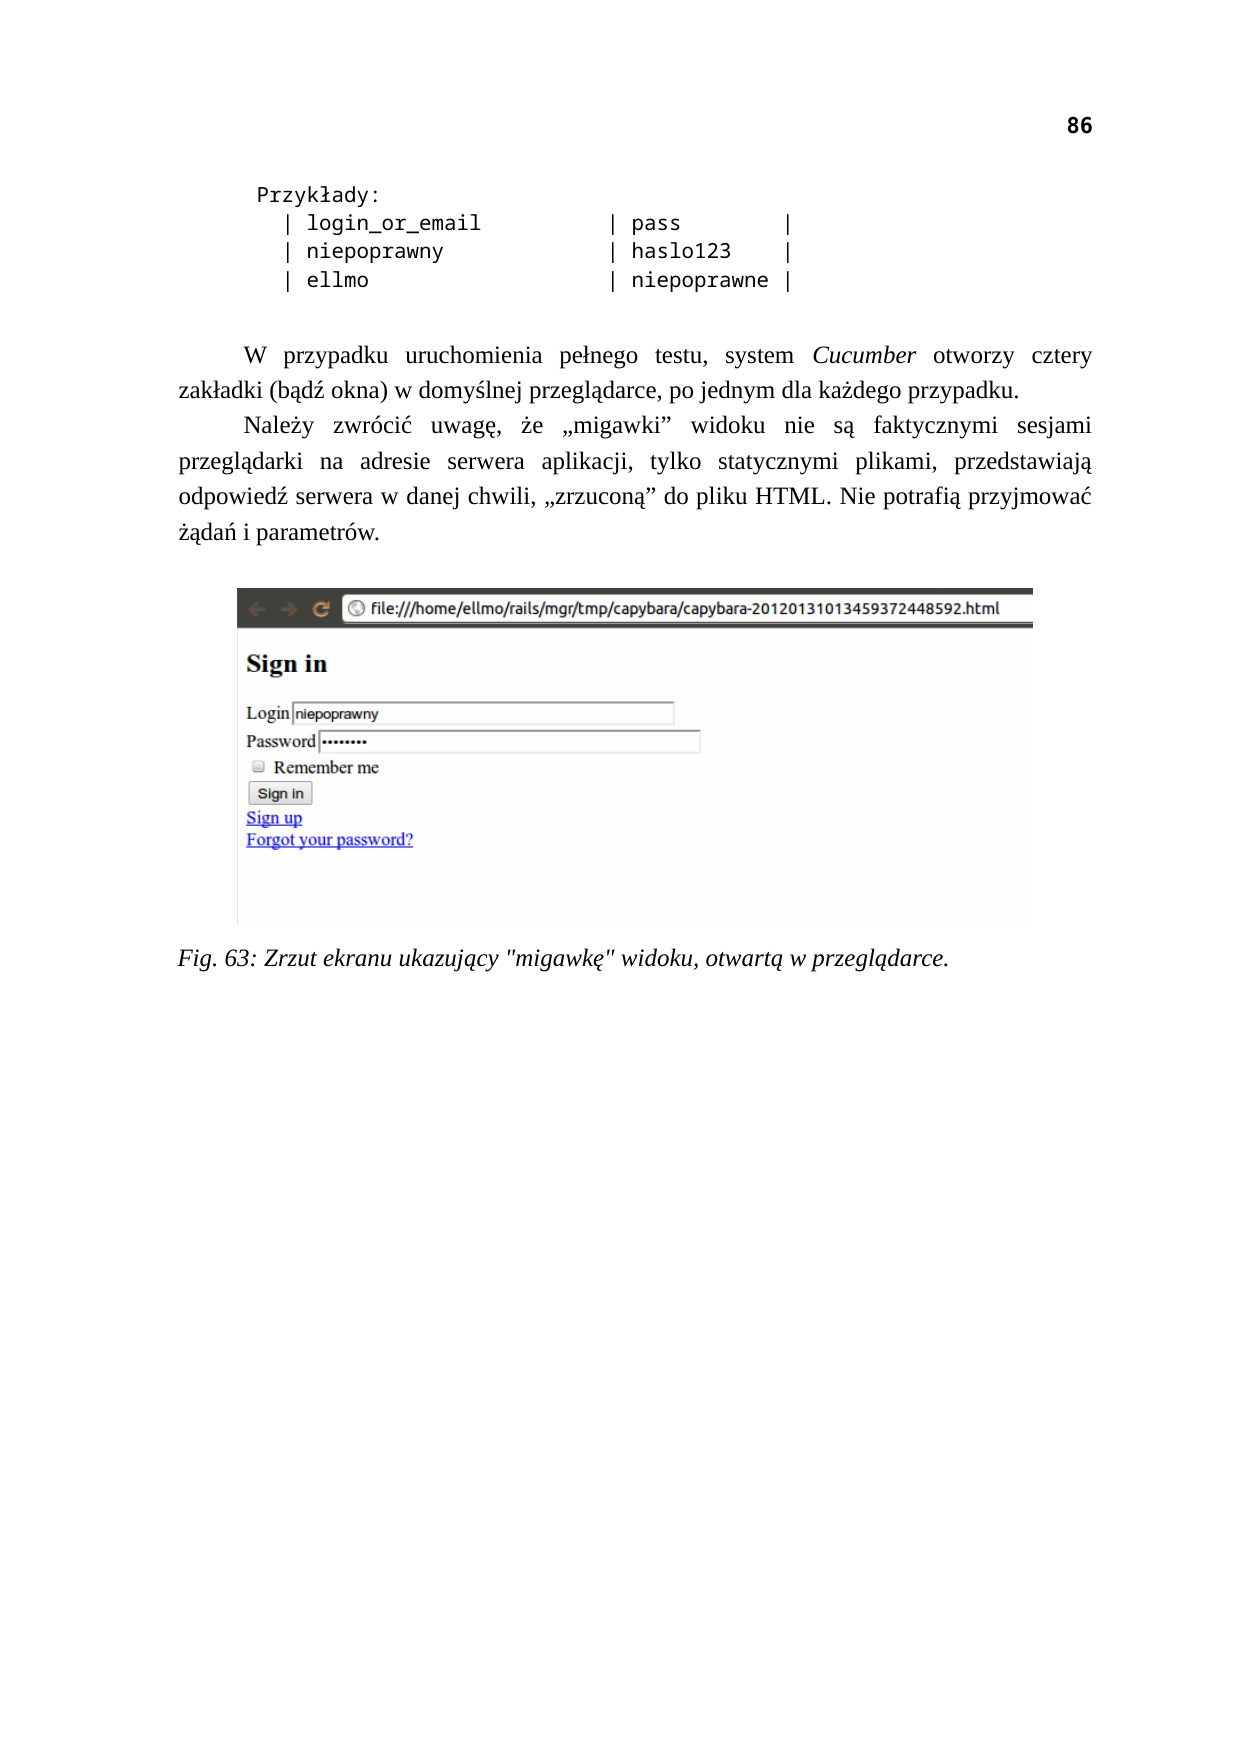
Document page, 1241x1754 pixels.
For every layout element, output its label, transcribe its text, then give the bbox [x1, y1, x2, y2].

text W przypadku uruchomienia pełnego testu, system Cucumber otworzy cztery zakładki (bądź okna) w domyślnej przeglądarce, po jednym dla każdego przypadku. [178, 335, 1093, 406]
picture [236, 588, 1033, 925]
table_header Przykłady: | login_or_email | pass | | niepoprawny | haslo123 | | ellmo | niepoprawne | [177, 174, 1093, 299]
table_header [177, 583, 1093, 931]
text Fig. 63: Zrzut ekranu ukazujący "migawkę" widoku, otwartą w przeglądarce. [177, 943, 1093, 972]
text Należy zwrócić uwagę, że „migawki” widoku nie są faktycznymi sesjami przeglądarki na adresie serwera aplikacji, tylko statycznymi plikami, przedstawiają odpowiedź serwera w danej chwili, „zrzuconą” do pliku HTML. Nie potrafią przyjmować żądań i parametrów. [178, 406, 1093, 547]
